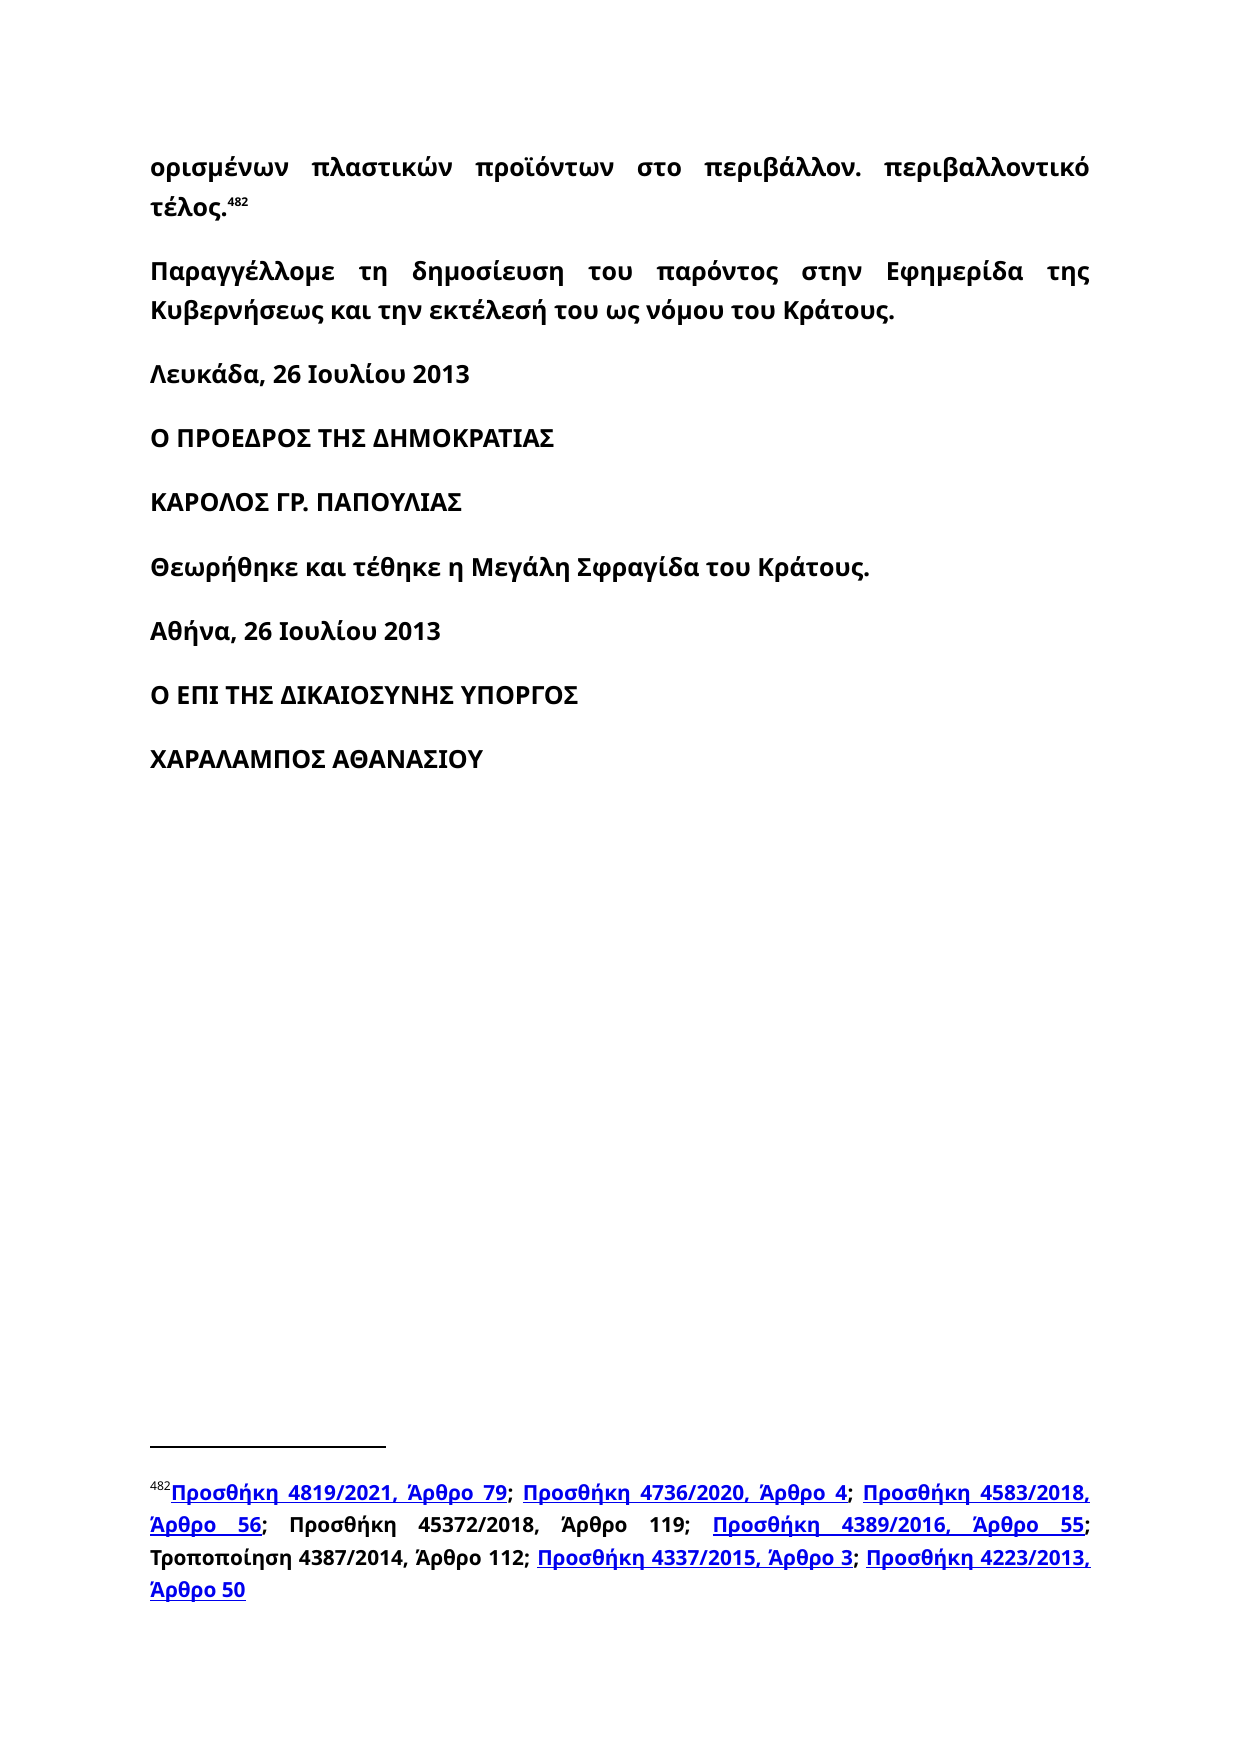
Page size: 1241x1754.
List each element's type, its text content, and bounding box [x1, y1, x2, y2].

text ΧΑΡΑΛΑΜΠΟΣ ΑΘΑΝΑΣΙΟΥ [150, 742, 1090, 776]
text Παραγγέλλομε τη δημοσίευση του παρόντος στην Εφημερίδα της Κυβερνήσεως και την εκτέλεσή του ως νόμου του Κράτους. [150, 253, 1090, 327]
text Αθήνα, 26 Ιουλίου 2013 [150, 613, 1090, 647]
text Θεωρήθηκε και τέθηκε η Μεγάλη Σφραγίδα του Κράτους. [150, 549, 1090, 583]
text Προσθήκη 4819/2021, Άρθρο 79; Προσθήκη 4736/2020, Άρθρο 4; Προσθήκη 4583/2018, Άρθρο 56; Προσθήκη 45372/2018, Άρθρο 119; Προσθήκη 4389/2016, Άρθρο 55; Τροποποίηση 4387/2014, Άρθρο 112; Προσθήκη 4337/2015, Άρθρο 3; Προσθήκη 4223/2013, Άρθρο 50 [150, 1478, 1090, 1604]
text ΚΑΡΟΛΟΣ ΓΡ. ΠΑΠΟΥΛΙΑΣ [150, 485, 1090, 519]
text Ο ΠΡΟΕΔΡΟΣ ΤΗΣ ΔΗΜΟΚΡΑΤΙΑΣ [150, 421, 1090, 455]
text ορισμένων πλαστικών προϊόντων στο περιβάλλον. περιβαλλοντικό τέλος. [150, 150, 1090, 223]
text Ο ΕΠΙ ΤΗΣ ΔΙΚΑΙΟΣΥΝΗΣ ΥΠΟΡΓΟΣ [150, 677, 1090, 712]
text Λευκάδα, 26 Ιουλίου 2013 [150, 357, 1090, 391]
